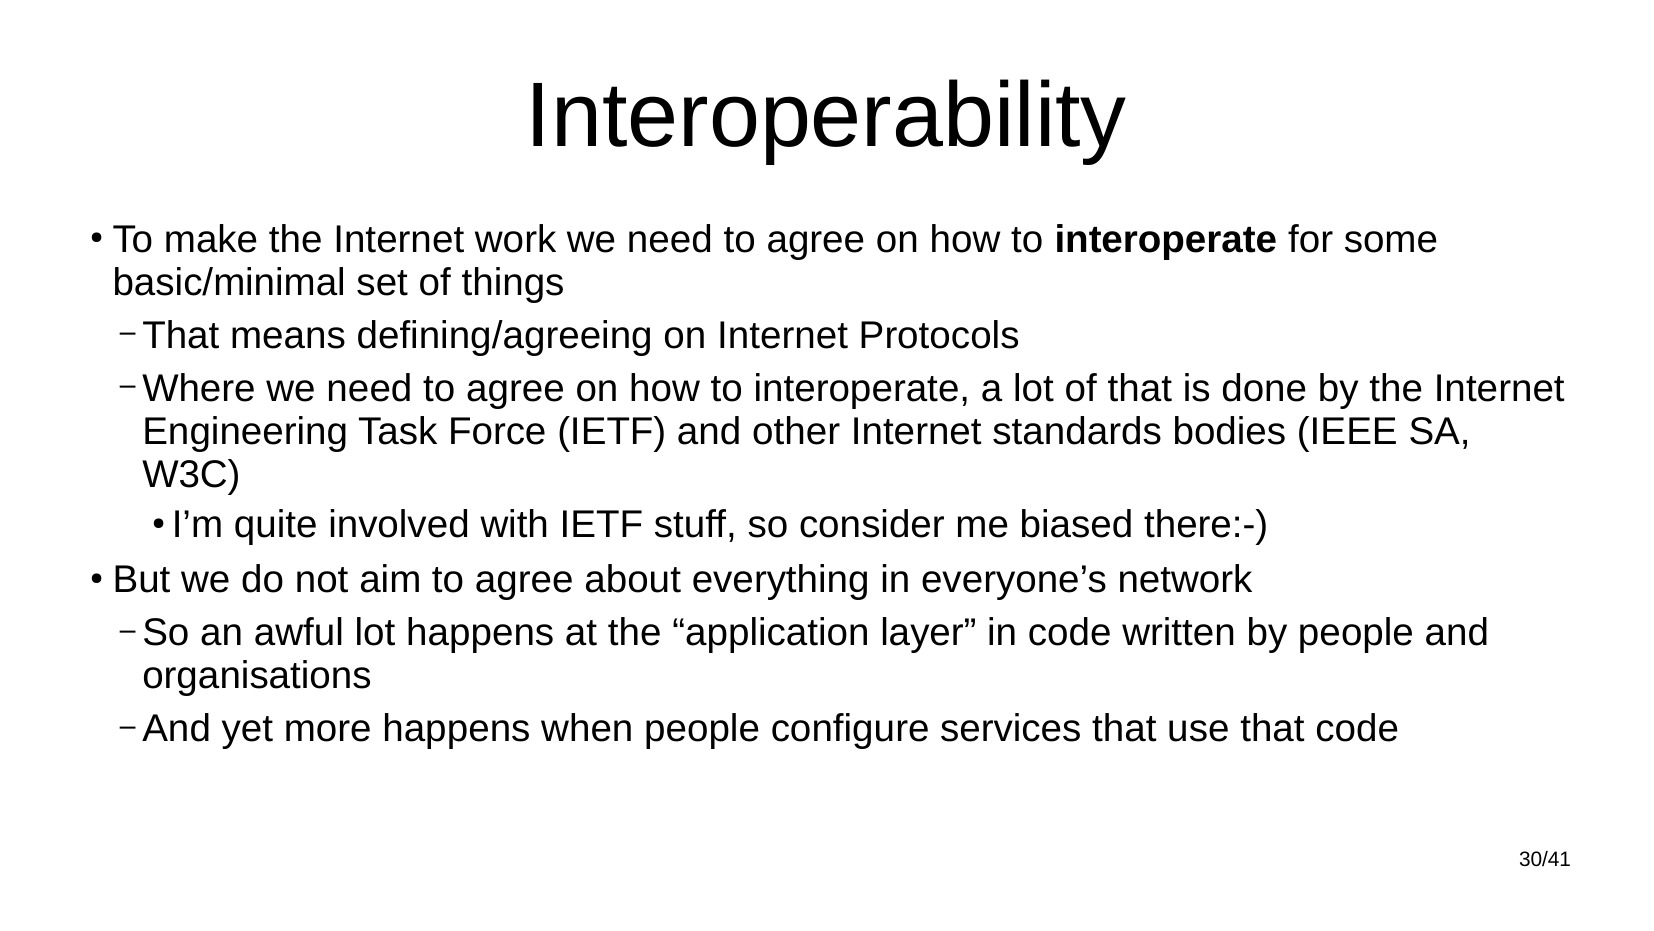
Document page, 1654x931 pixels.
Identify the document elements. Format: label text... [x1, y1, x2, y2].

list To make the Internet work we need to agree on how to interoperate for some basic/minimal set of things That means defining/agreeing on Internet Protocols Where we need to agree on how to interoperate, a lot of that is done by the Internet Engineering Task Force (IETF) and other Internet standards bodies (IEEE SA, W3C) I’m quite involved with IETF stuff, so consider me biased there:-) But we do not aim to agree about everything in everyone’s network So an awful lot happens at the “application layer” in code written by people and organisations And yet more happens when people configure services that use that code [82, 217, 1571, 758]
title Interoperability [82, 37, 1571, 193]
